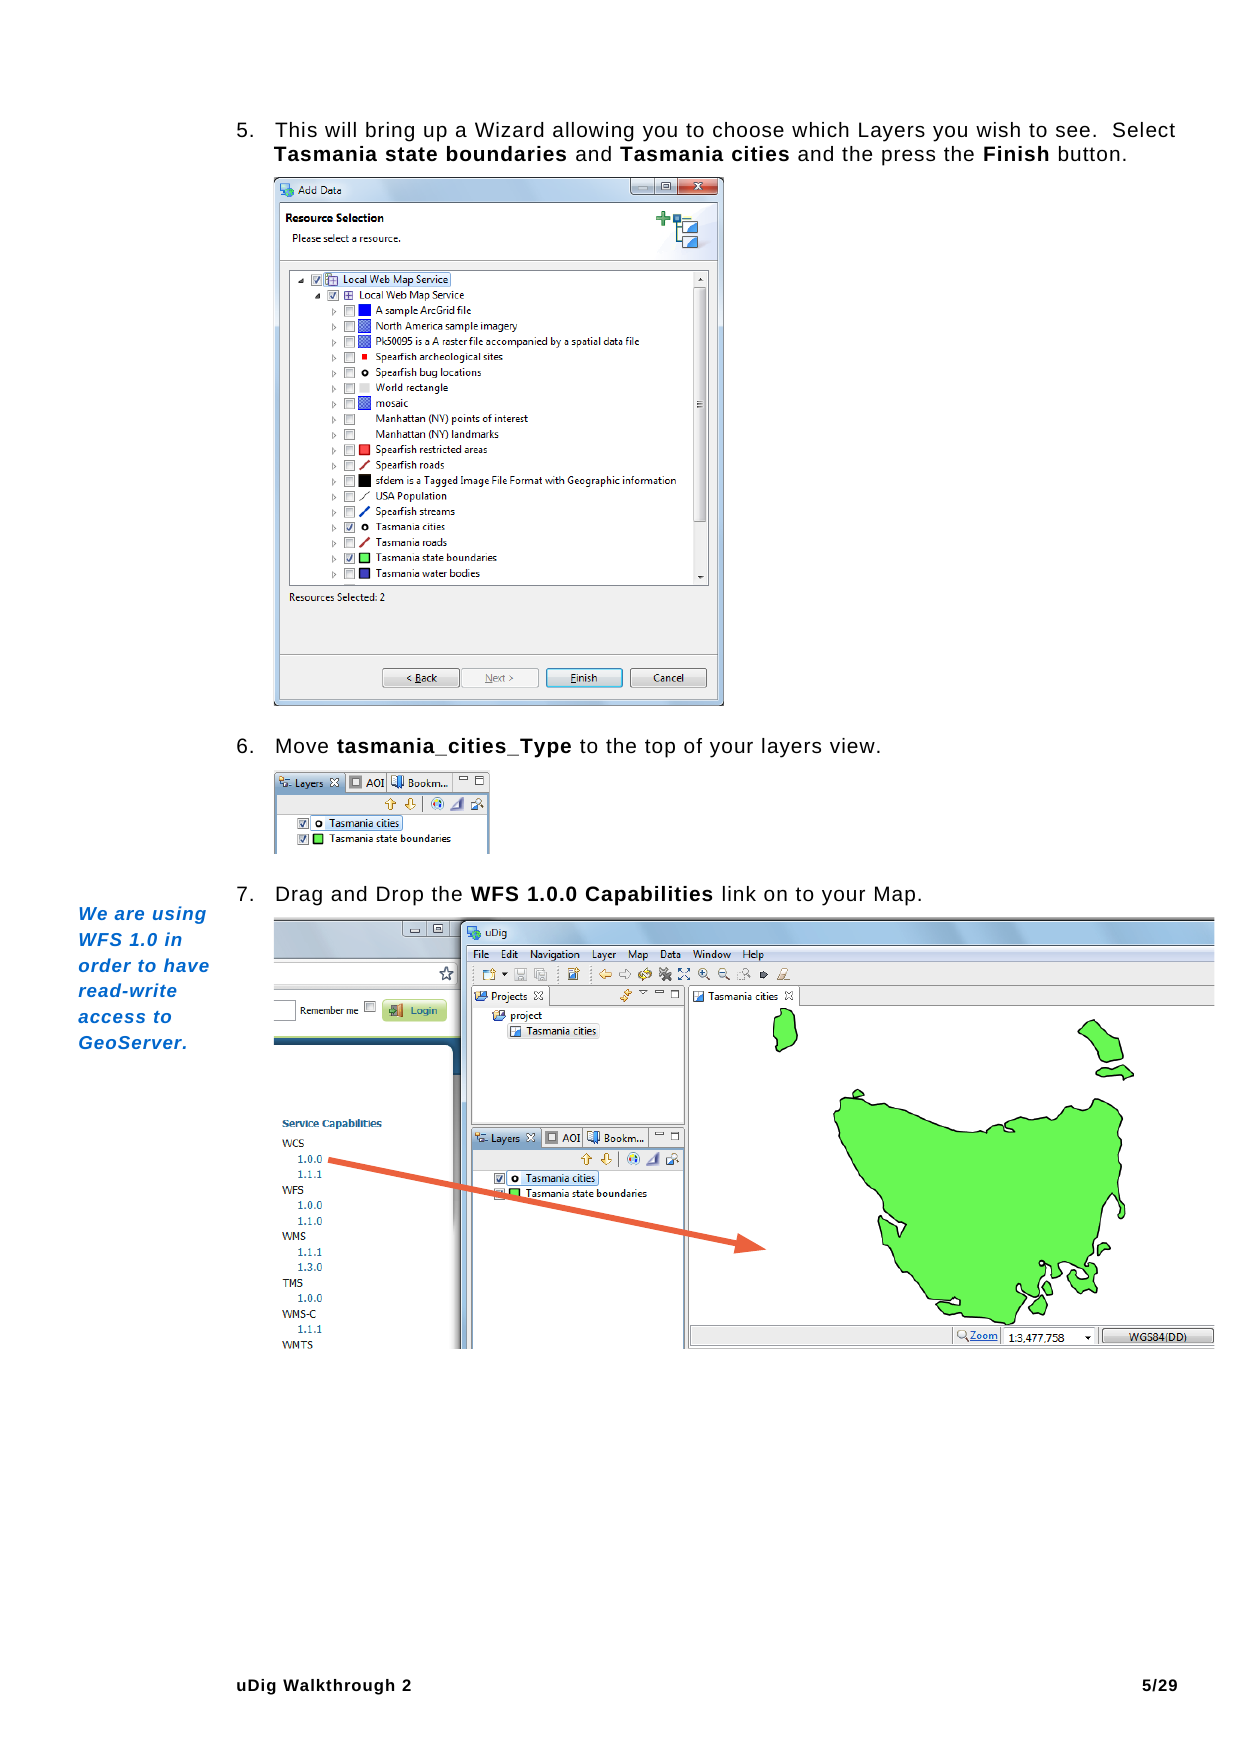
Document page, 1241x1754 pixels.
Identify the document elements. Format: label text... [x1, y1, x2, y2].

list We are using WFS 1.0 in order to have read-write access to GeoServer. [78, 903, 217, 1053]
picture [273, 177, 724, 706]
picture [273, 770, 490, 854]
picture [273, 917, 1215, 1349]
list Drag and Drop the WFS 1.0.0 Capabilities link on to your Map. [236, 882, 1181, 1360]
list Move tasmania_cities_Type to the top of your layers view. [236, 734, 1181, 866]
list This will bring up a Wizard allowing you to choose which Layers you wish to see. Select Tasmania state boundaries and Tasmania cities and the press the Finish button. [236, 118, 1181, 717]
